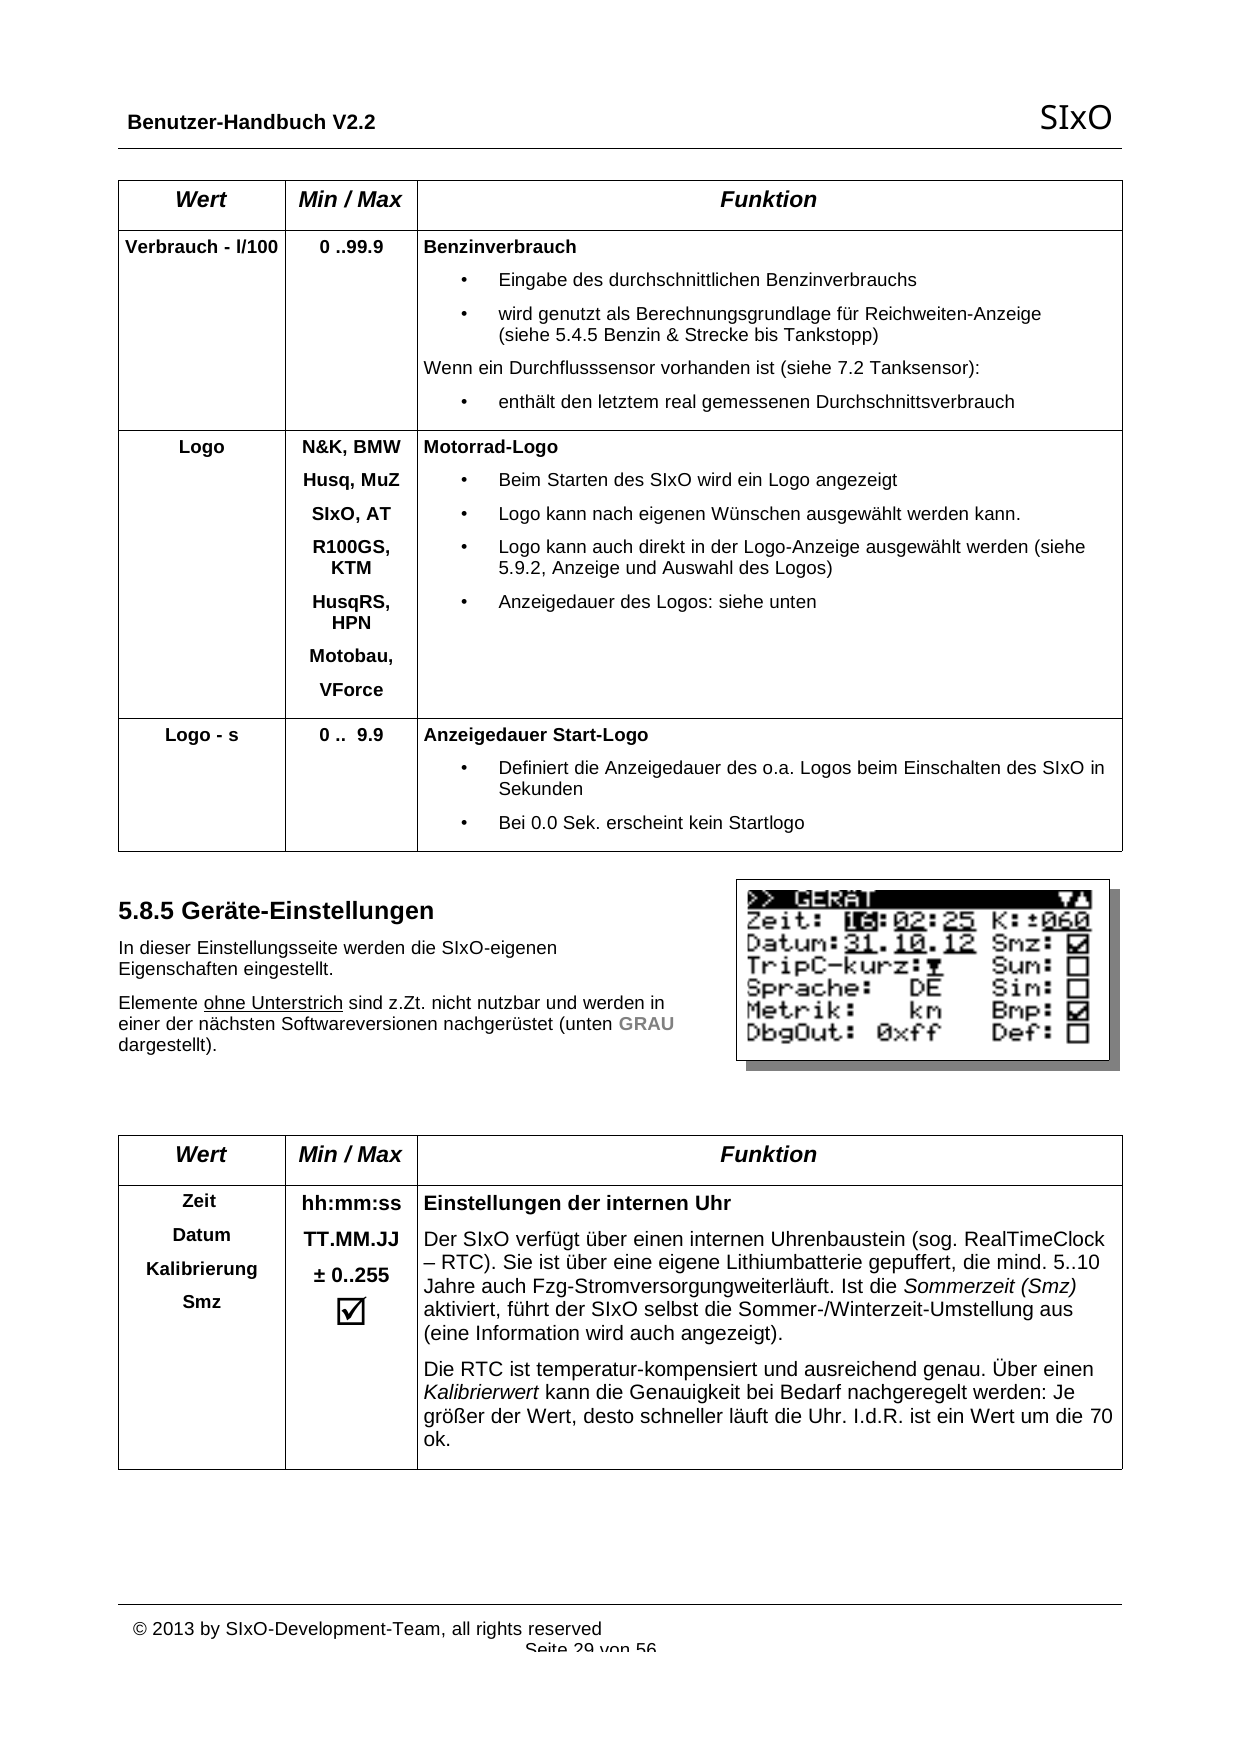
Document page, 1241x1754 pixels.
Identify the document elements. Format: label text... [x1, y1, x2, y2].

table_header Wert [119, 1136, 285, 1185]
table_cell Benzinverbrauch Eingabe des durchschnittlichen Benzinverbrauchs wird genutzt als Berechnungsgrundlage für Reichweiten-Anzeige (siehe 5.4.5 Benzin & Strecke bis Tankstopp) Wenn ein Durchflusssensor vorhanden ist (siehe 7.2 Tanksensor): enthält den letztem real gemessenen Durchschnittsverbrauch [418, 231, 1122, 430]
table_header Wert [119, 181, 285, 230]
table_cell Einstellungen der internen Uhr Der SIxO verfügt über einen internen Uhrenbaustein (sog. RealTimeClock – RTC). Sie ist über eine eigene Lithiumbatterie gepuffert, die mind. 5..10 Jahre auch Fzg-Stromversorgungweiterläuft. Ist die Sommerzeit (Smz) aktiviert, führt der SIxO selbst die Sommer-/Winterzeit-Umstellung aus (eine Information wird auch angezeigt). Die RTC ist temperatur-kompensiert und ausreichend genau. Über einen Kalibrierwert kann die Genauigkeit bei Bedarf nachgeregelt werden: Je größer der Wert, desto schneller läuft die Uhr. I.d.R. ist ein Wert um die 70 ok. [418, 1186, 1122, 1469]
table_cell Logo - s [119, 719, 285, 851]
table_cell Anzeigedauer Start-Logo Definiert die Anzeigedauer des o.a. Logos beim Einschalten des SIxO in Sekunden Bei 0.0 Sek. erscheint kein Startlogo [418, 719, 1122, 851]
table_cell hh:mm:ss TT.MM.JJ ± 0..255  [286, 1186, 417, 1469]
table_cell 0 .. 9.9 [286, 719, 417, 851]
table_cell Verbrauch - l/100 [119, 231, 285, 430]
table_header Min / Max [286, 181, 417, 230]
text In dieser Einstellungsseite werden die SIxO-eigenen Eigenschaften eingestellt. [118, 938, 736, 980]
table_cell Logo [119, 431, 285, 718]
picture [747, 890, 1098, 1049]
table_header Funktion [418, 1136, 1122, 1185]
table_header Funktion [418, 181, 1122, 230]
table_cell Zeit Datum Kalibrierung Smz [119, 1186, 285, 1469]
text Elemente ohne Unterstrich sind z.Zt. nicht nutzbar und werden in einer der nächsten Softwareversionen nachgerüstet (unten GRAU dargestellt). [118, 992, 736, 1056]
subtitle Geräte-Einstellungen [118, 897, 736, 925]
table_cell 0 ..99.9 [286, 231, 417, 430]
table_cell N&K, BMW Husq, MuZ SIxO, AT R100GS, KTM HusqRS, HPN Motobau, VForce [286, 431, 417, 718]
table_header Min / Max [286, 1136, 417, 1185]
table_cell Motorrad-Logo Beim Starten des SIxO wird ein Logo angezeigt Logo kann nach eigenen Wünschen ausgewählt werden kann. Logo kann auch direkt in der Logo-Anzeige ausgewählt werden (siehe 5.9.2, Anzeige und Auswahl des Logos) Anzeigedauer des Logos: siehe unten [418, 431, 1122, 718]
